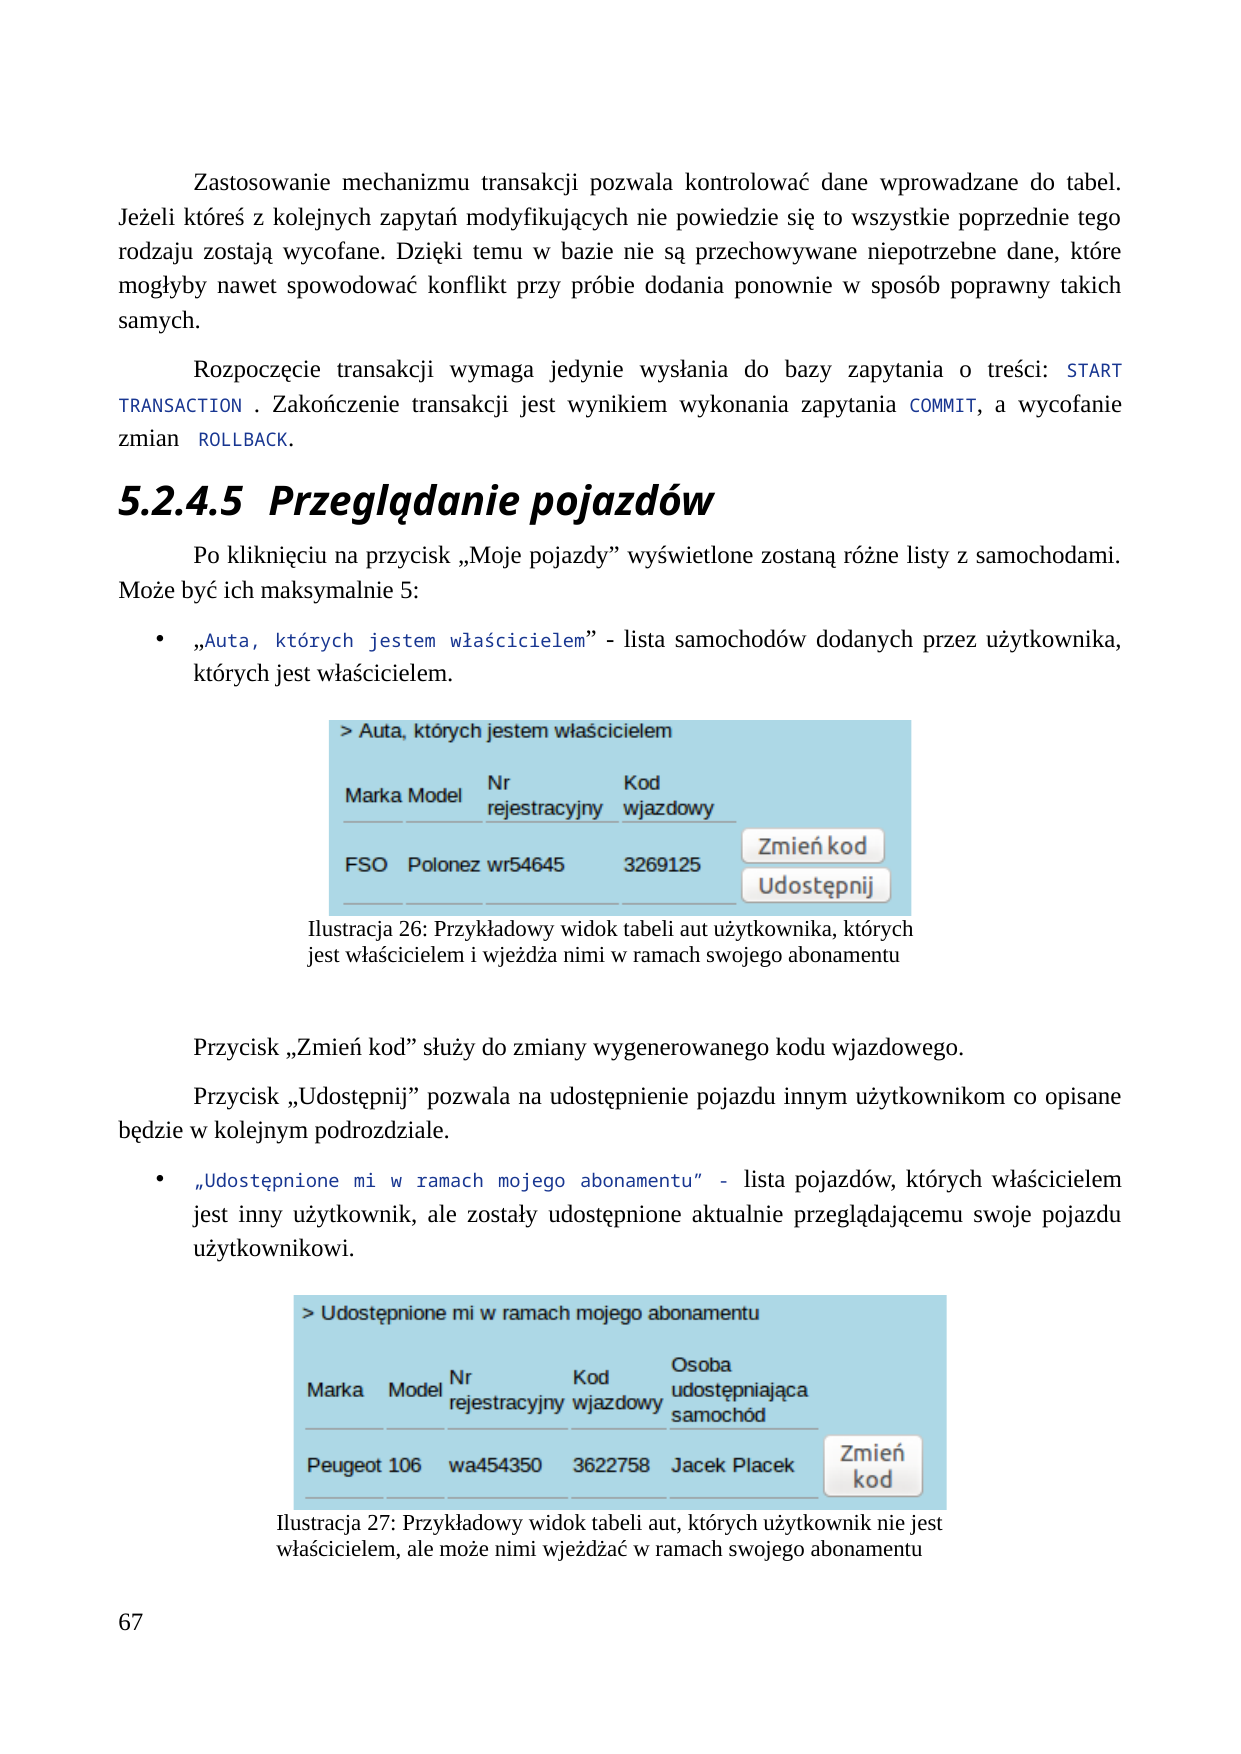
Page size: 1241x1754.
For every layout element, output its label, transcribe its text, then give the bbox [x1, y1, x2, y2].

text Ilustracja 26: Przykładowy widok tabeli aut użytkownika, których jest właścicielem i wjeżdża nimi w ramach swojego abonamentu [308, 720, 933, 968]
text Przycisk „Zmień kod” służy do zmiany wygenerowanego kodu wjazdowego. [118, 1032, 1122, 1061]
subtitle Przeglądanie pojazdów [118, 472, 1122, 528]
picture [293, 1295, 947, 1510]
picture [328, 720, 912, 916]
list „Auta, których jestem właścicielem” - lista samochodów dodanych przez użytkownika, których jest właścicielem. [156, 624, 1122, 687]
text Po kliknięciu na przycisk „Moje pojazdy” wyświetlone zostaną różne listy z samochodami. Może być ich maksymalnie 5: [118, 540, 1122, 603]
text Przycisk „Udostępnij” pozwala na udostępnienie pojazdu innym użytkownikom co opisane będzie w kolejnym podrozdziale. [118, 1081, 1122, 1144]
text Zastosowanie mechanizmu transakcji pozwala kontrolować dane wprowadzane do tabel. Jeżeli któreś z kolejnych zapytań modyfikujących nie powiedzie się to wszystkie poprzednie tego rodzaju zostają wycofane. Dzięki temu w bazie nie są przechowywane niepotrzebne dane, które mogłyby nawet spowodować konflikt przy próbie dodania ponownie w sposób poprawny takich samych. [118, 167, 1122, 334]
list „Udostępnione mi w ramach mojego abonamentu” - lista pojazdów, których właścicielem jest inny użytkownik, ale zostały udostępnione aktualnie przeglądającemu swoje pojazdu użytkownikowi. [156, 1164, 1122, 1262]
text Rozpoczęcie transakcji wymaga jedynie wysłania do bazy zapytania o treści: START TRANSACTION . Zakończenie transakcji jest wynikiem wykonania zapytania COMMIT, a wycofanie zmian ROLLBACK. [118, 354, 1122, 452]
text Ilustracja 27: Przykładowy widok tabeli aut, których użytkownik nie jest właścicielem, ale może nimi wjeżdżać w ramach swojego abonamentu [276, 1295, 964, 1562]
